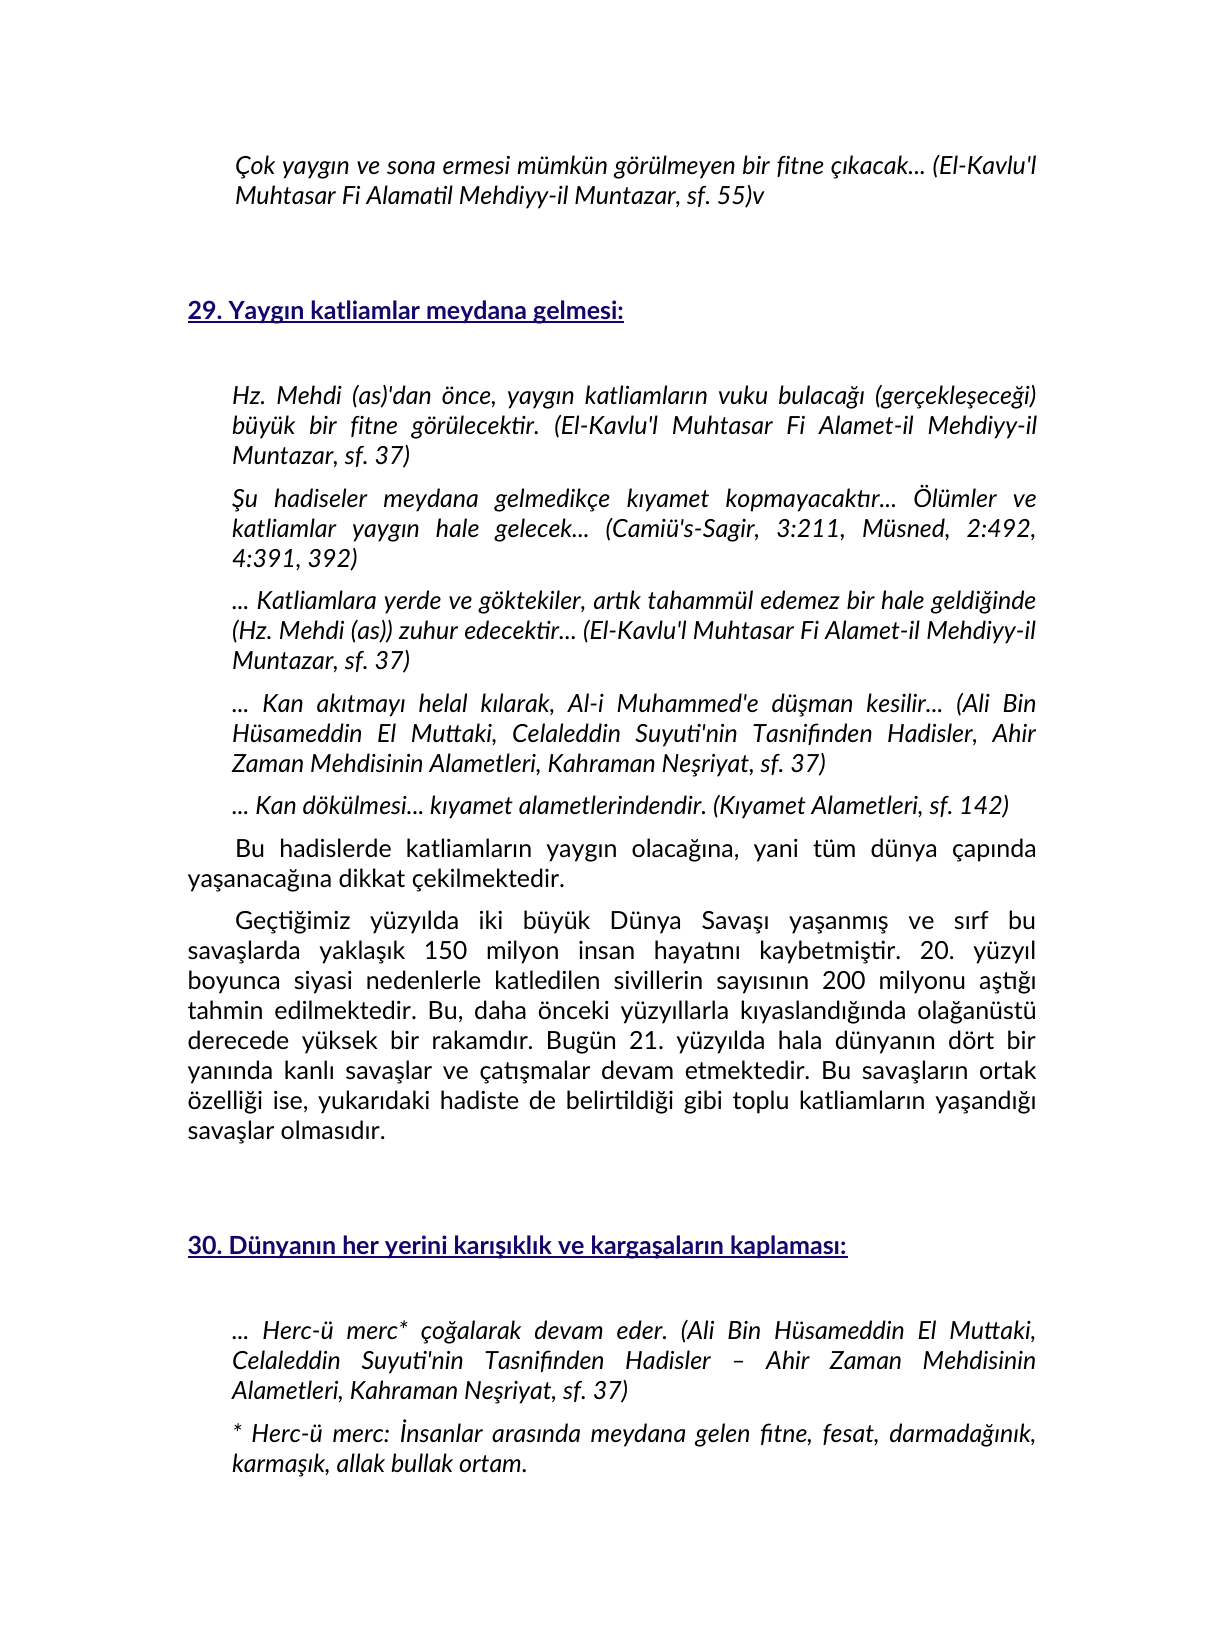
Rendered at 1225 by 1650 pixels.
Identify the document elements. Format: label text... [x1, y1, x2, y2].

text Çok yaygın ve sona ermesi mümkün görülmeyen bir fitne çıkacak... (El-Kavlu'l Muhtasar Fi Alamatil Mehdiyy-il Muntazar, sf. 55)v [235, 150, 1037, 210]
text ... Kan akıtmayı helal kılarak, Al-i Muhammed'e düşman kesilir... (Ali Bin Hüsameddin El Muttaki, Celaleddin Suyuti'nin Tasnifinden Hadisler, Ahir Zaman Mehdisinin Alametleri, Kahraman Neşriyat, sf. 37) [232, 687, 1037, 777]
text ... Kan dökülmesi... kıyamet alametlerindendir. (Kıyamet Alametleri, sf. 142) [232, 790, 1037, 820]
text Bu hadislerde katliamların yaygın olacağına, yani tüm dünya çapında yaşanacağına dikkat çekilmektedir. [187, 832, 1037, 892]
text ... Herc-ü merc* çoğalarak devam eder. (Ali Bin Hüsameddin El Muttaki, Celaleddin Suyuti'nin Tasnifinden Hadisler – Ahir Zaman Mehdisinin Alametleri, Kahraman Neşriyat, sf. 37) [232, 1315, 1037, 1405]
text 30. Dünyanın her yerini karışıklık ve kargaşaların kaplaması: [187, 1200, 1037, 1260]
text ... Katliamlara yerde ve göktekiler, artık tahammül edemez bir hale geldiğinde (Hz. Mehdi (as)) zuhur edecektir... (El-Kavlu'l Muhtasar Fi Alamet-il Mehdiyy-il Muntazar, sf. 37) [232, 585, 1037, 675]
text 29. Yaygın katliamlar meydana gelmesi: [187, 265, 1037, 325]
text Geçtiğimiz yüzyılda iki büyük Dünya Savaşı yaşanmış ve sırf bu savaşlarda yaklaşık 150 milyon insan hayatını kaybetmiştir. 20. yüzyıl boyunca siyasi nedenlerle katledilen sivillerin sayısının 200 milyonu aştığı tahmin edilmektedir. Bu, daha önceki yüzyıllarla kıyaslandığında olağanüstü derecede yüksek bir rakamdır. Bugün 21. yüzyılda hala dünyanın dört bir yanında kanlı savaşlar ve çatışmalar devam etmektedir. Bu savaşların ortak özelliği ise, yukarıdaki hadiste de belirtildiği gibi toplu katliamların yaşandığı savaşlar olmasıdır. [187, 905, 1037, 1145]
text * Herc-ü merc: İnsanlar arasında meydana gelen fitne, fesat, darmadağınık, karmaşık, allak bullak ortam. [232, 1417, 1037, 1477]
text Hz. Mehdi (as)'dan önce, yaygın katliamların vuku bulacağı (gerçekleşeceği) büyük bir fitne görülecektir. (El-Kavlu'l Muhtasar Fi Alamet-il Mehdiyy-il Muntazar, sf. 37) [232, 380, 1037, 470]
text Şu hadiseler meydana gelmedikçe kıyamet kopmayacaktır... Ölümler ve katliamlar yaygın hale gelecek... (Camiü's-Sagir, 3:211, Müsned, 2:492, 4:391, 392) [232, 482, 1037, 572]
